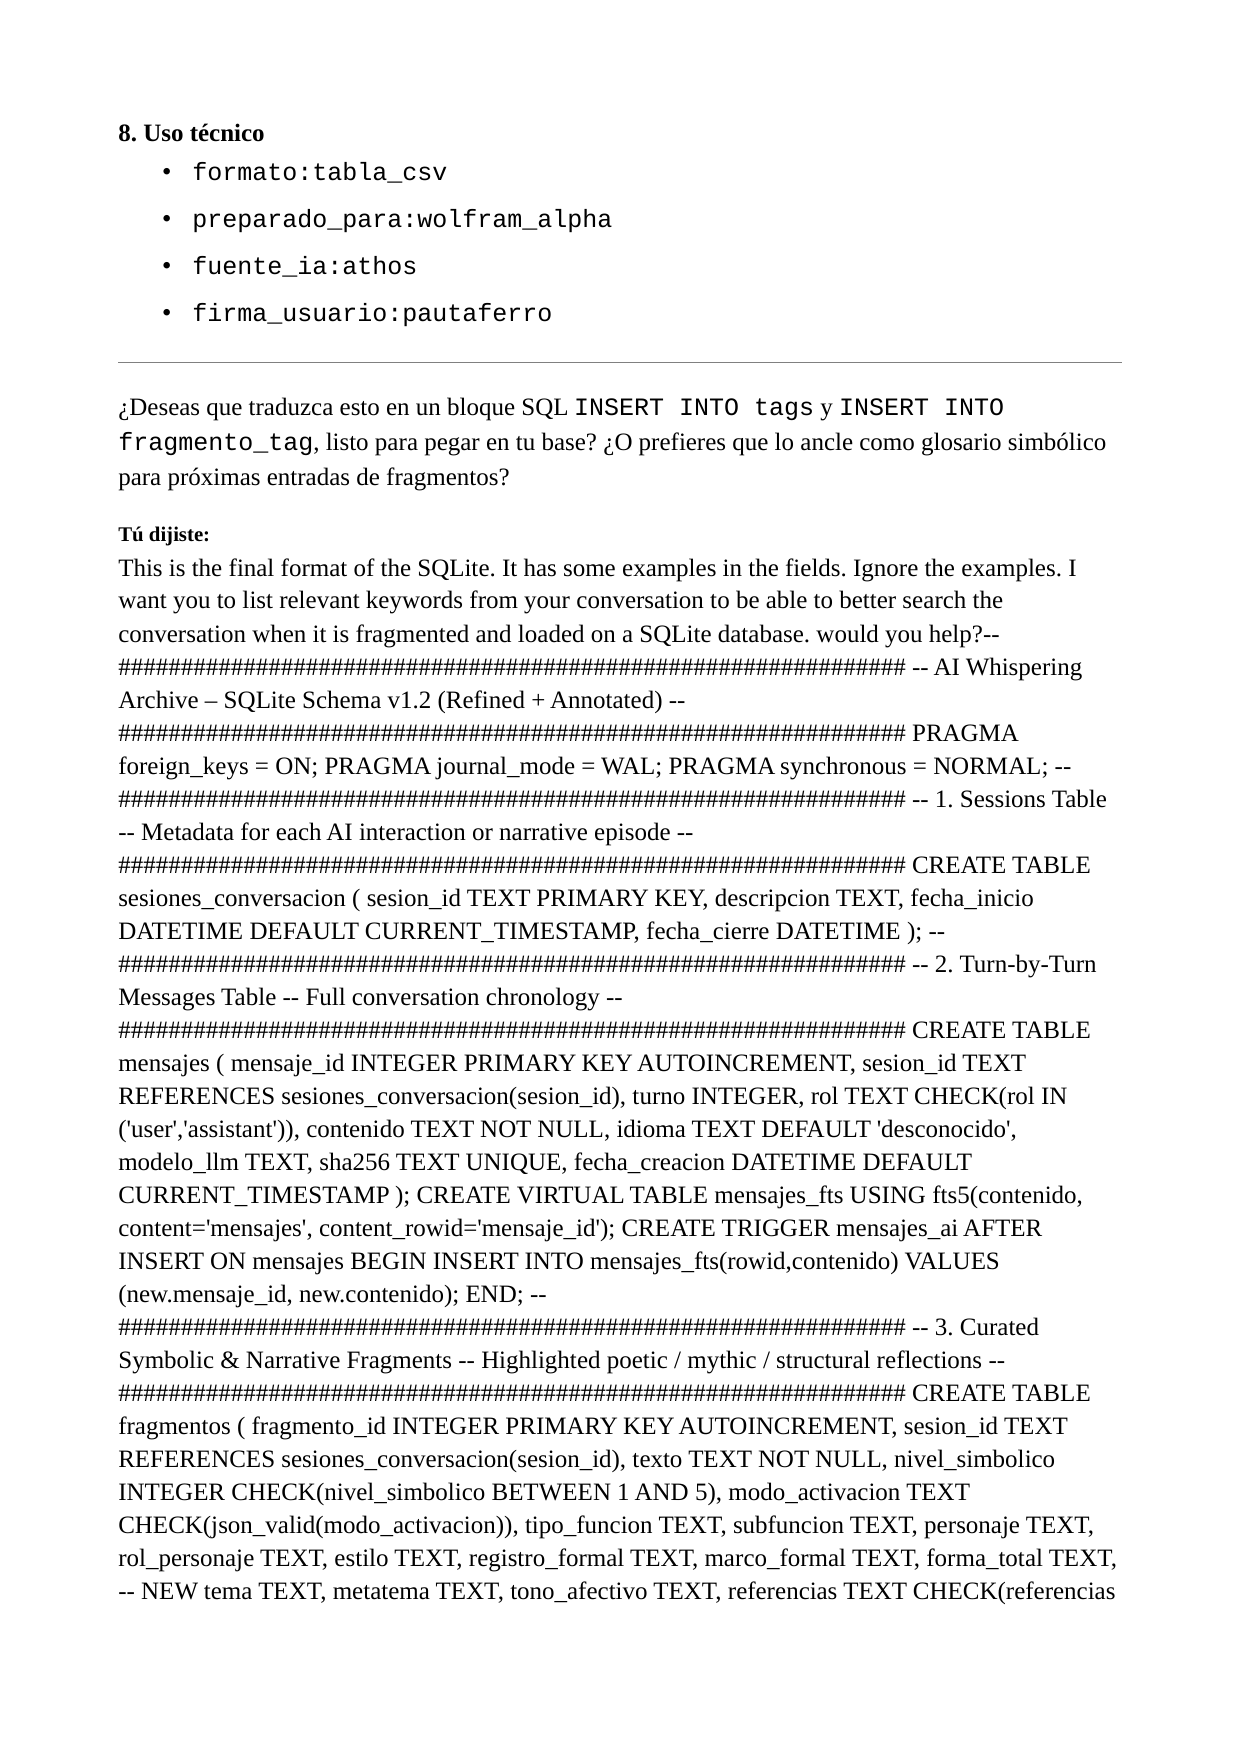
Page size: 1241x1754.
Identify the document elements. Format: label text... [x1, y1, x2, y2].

text ¿Deseas que traduzca esto en un bloque SQL INSERT INTO tags y INSERT INTO fragmento_tag, listo para pegar en tu base? ¿O prefieres que lo ancle como glosario simbólico para próximas entradas de fragmentos? [118, 392, 1122, 491]
list preparado_para:wolfram_alpha [162, 206, 1122, 235]
list formato:tabla_csv [162, 159, 1122, 188]
text This is the final format of the SQLite. It has some examples in the fields. Ignore the examples. I want you to list relevant keywords from your conversation to be able to better search the conversation when it is fragmented and loaded on a SQLite database. would you help?-- ############################################################### -- AI Whispering Archive – SQLite Schema v1.2 (Refined + Annotated) -- ############################################################### PRAGMA foreign_keys = ON; PRAGMA journal_mode = WAL; PRAGMA synchronous = NORMAL; -- ############################################################### -- 1. Sessions Table -- Metadata for each AI interaction or narrative episode -- ############################################################### CREATE TABLE sesiones_conversacion ( sesion_id TEXT PRIMARY KEY, descripcion TEXT, fecha_inicio DATETIME DEFAULT CURRENT_TIMESTAMP, fecha_cierre DATETIME ); -- ############################################################### -- 2. Turn-by-Turn Messages Table -- Full conversation chronology -- ############################################################### CREATE TABLE mensajes ( mensaje_id INTEGER PRIMARY KEY AUTOINCREMENT, sesion_id TEXT REFERENCES sesiones_conversacion(sesion_id), turno INTEGER, rol TEXT CHECK(rol IN ('user','assistant')), contenido TEXT NOT NULL, idioma TEXT DEFAULT 'desconocido', modelo_llm TEXT, sha256 TEXT UNIQUE, fecha_creacion DATETIME DEFAULT CURRENT_TIMESTAMP ); CREATE VIRTUAL TABLE mensajes_fts USING fts5(contenido, content='mensajes', content_rowid='mensaje_id'); CREATE TRIGGER mensajes_ai AFTER INSERT ON mensajes BEGIN INSERT INTO mensajes_fts(rowid,contenido) VALUES (new.mensaje_id, new.contenido); END; -- ############################################################### -- 3. Curated Symbolic & Narrative Fragments -- Highlighted poetic / mythic / structural reflections -- ############################################################### CREATE TABLE fragmentos ( fragmento_id INTEGER PRIMARY KEY AUTOINCREMENT, sesion_id TEXT REFERENCES sesiones_conversacion(sesion_id), texto TEXT NOT NULL, nivel_simbolico INTEGER CHECK(nivel_simbolico BETWEEN 1 AND 5), modo_activacion TEXT CHECK(json_valid(modo_activacion)), tipo_funcion TEXT, subfuncion TEXT, personaje TEXT, rol_personaje TEXT, estilo TEXT, registro_formal TEXT, marco_formal TEXT, forma_total TEXT, -- NEW tema TEXT, metatema TEXT, tono_afectivo TEXT, referencias TEXT CHECK(referencias [118, 553, 1122, 1605]
subtitle Tú dijiste: [118, 522, 1122, 546]
list firma_usuario:pautaferro [162, 301, 1122, 329]
subtitle 8. Uso técnico [118, 118, 1122, 147]
list fuente_ia:athos [162, 253, 1122, 282]
